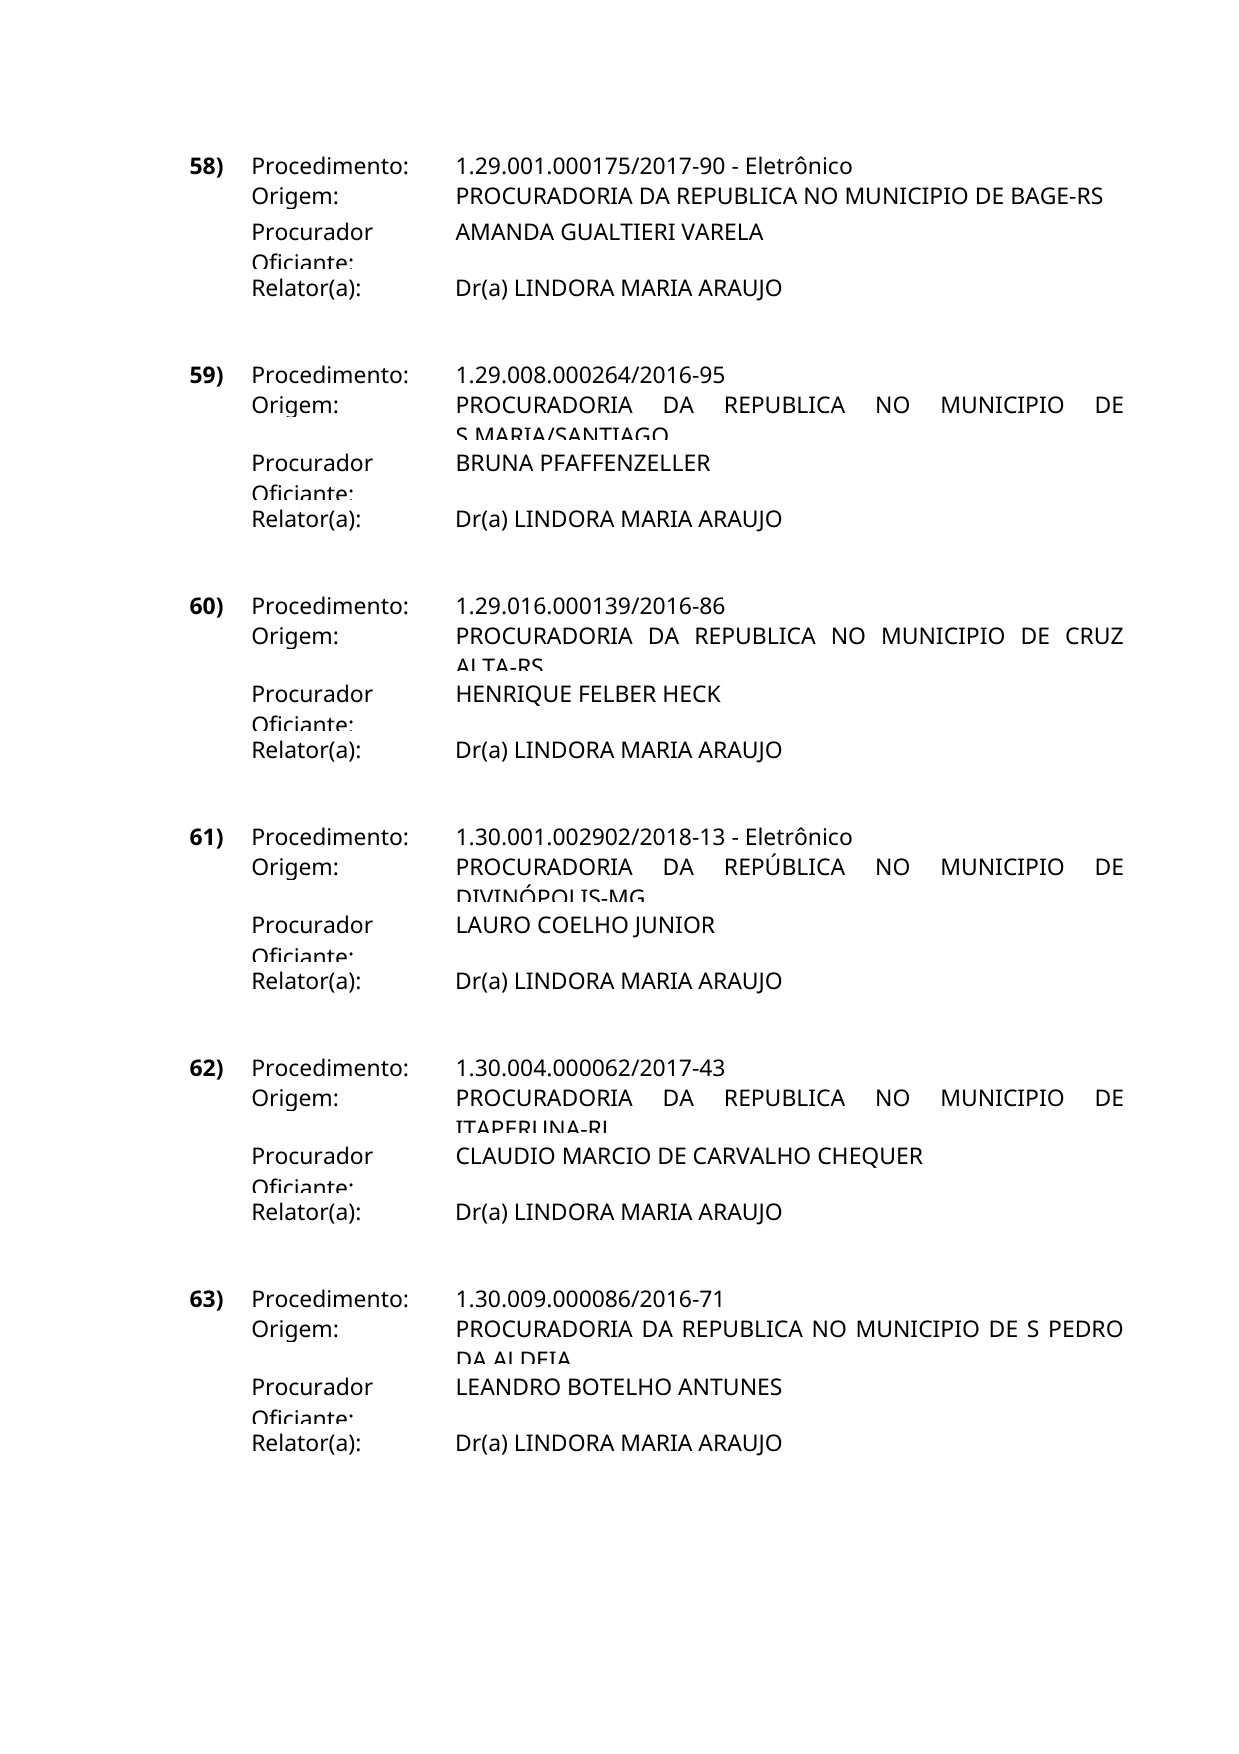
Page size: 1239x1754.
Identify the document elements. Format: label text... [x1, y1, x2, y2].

table_cell 1.30.001.002902/2018-13 - Eletrônico [455, 821, 1124, 849]
table_cell [1125, 209, 1239, 216]
table_cell [455, 209, 1124, 216]
table_cell [0, 821, 189, 849]
table_cell [189, 417, 251, 439]
table_cell [1125, 150, 1239, 178]
table_header Relator(a): [251, 272, 455, 300]
table_header Relator(a): [251, 734, 455, 762]
table_cell [1125, 180, 1239, 208]
table_cell [189, 447, 251, 498]
table_cell [189, 1341, 251, 1364]
table_cell [189, 1313, 251, 1341]
table_cell [1125, 1133, 1239, 1140]
table_cell 1.30.009.000086/2016-71 [455, 1283, 1124, 1311]
table_cell Procedimento: [251, 359, 455, 387]
table_cell [1125, 216, 1239, 267]
table_cell [1125, 648, 1239, 671]
table_header Dr(a) LINDORA MARIA ARAUJO [455, 1196, 1122, 1224]
table_cell [1125, 909, 1239, 960]
table_cell Procedimento: [251, 1283, 455, 1311]
table_cell [189, 1196, 251, 1226]
table_cell [1125, 1226, 1239, 1283]
table_cell [251, 1364, 455, 1371]
table_cell [189, 995, 251, 1052]
table_cell [1125, 590, 1239, 618]
table_cell [455, 1364, 1124, 1371]
table_cell [0, 648, 189, 671]
table_cell 1.29.001.000175/2017-90 - Eletrônico [455, 150, 1124, 178]
table_cell [0, 1110, 189, 1133]
table_cell [251, 1110, 455, 1133]
table_cell [189, 272, 251, 302]
table_cell Procurador Oficiante: [251, 909, 455, 962]
table_cell [1125, 359, 1239, 387]
table_header Dr(a) LINDORA MARIA ARAUJO [455, 734, 1122, 762]
table_cell Origem: [251, 180, 455, 208]
table_header [455, 0, 1124, 150]
table_cell Procurador Oficiante: [251, 216, 455, 268]
table_cell [189, 1133, 251, 1140]
table_cell Origem: [251, 389, 455, 417]
table_cell [0, 209, 189, 216]
table_cell [1125, 447, 1239, 498]
table_header [1125, 0, 1239, 150]
table_cell [0, 180, 189, 208]
table_cell [189, 1226, 251, 1283]
table_cell 60) [189, 590, 251, 618]
table_cell [251, 1341, 455, 1364]
table_header [251, 0, 455, 150]
table_cell [0, 995, 189, 1052]
table_cell [189, 879, 251, 902]
table_cell [251, 1226, 455, 1283]
table_cell [0, 764, 189, 821]
table_cell [189, 302, 251, 358]
table_cell [0, 1364, 189, 1371]
table_header Relator(a): [251, 1196, 455, 1224]
table_cell [1125, 1313, 1239, 1341]
table_cell [0, 302, 189, 358]
table_cell Procurador Oficiante: [251, 1140, 455, 1193]
table_cell BRUNA PFAFFENZELLER [455, 447, 1124, 498]
table_cell [0, 678, 189, 729]
table_cell [1125, 1427, 1239, 1457]
table_cell [1125, 620, 1239, 648]
table_cell Procedimento: [251, 150, 455, 178]
table_header Dr(a) LINDORA MARIA ARAUJO [455, 965, 1122, 993]
table_cell [251, 440, 455, 447]
table_cell Procurador Oficiante: [251, 678, 455, 731]
table_cell PROCURADORIA DA REPÚBLICA NO MUNICIPIO DE DIVINÓPOLIS-MG [455, 851, 1124, 902]
table_cell 61) [189, 821, 251, 849]
table_cell [251, 648, 455, 671]
table_cell [455, 671, 1124, 678]
table_cell [1125, 1364, 1239, 1371]
table_cell [0, 851, 189, 879]
table_cell [1125, 417, 1239, 439]
table_cell [1125, 902, 1239, 909]
table_cell [0, 671, 189, 678]
table_cell [0, 440, 189, 447]
table_cell [189, 216, 251, 267]
table_cell Procedimento: [251, 590, 455, 618]
table_cell [1125, 1110, 1239, 1133]
table_cell [189, 209, 251, 216]
table_cell Origem: [251, 1082, 455, 1110]
table_cell [189, 671, 251, 678]
table_cell [189, 1427, 251, 1457]
table_cell [0, 417, 189, 439]
table_cell [189, 648, 251, 671]
table_cell [251, 1133, 455, 1140]
table_cell [189, 1371, 251, 1422]
table_cell [455, 440, 1124, 447]
table_cell [189, 1140, 251, 1191]
table_cell [189, 503, 251, 533]
table_cell [1125, 1283, 1239, 1311]
table_cell [189, 909, 251, 960]
table_cell [189, 764, 251, 821]
table_cell [189, 851, 251, 879]
table_cell LAURO COELHO JUNIOR [455, 909, 1124, 960]
table_cell [1125, 678, 1239, 729]
table_cell [1125, 440, 1239, 447]
table_cell Procedimento: [251, 821, 455, 849]
table_cell [0, 902, 189, 909]
table_cell [0, 447, 189, 498]
table_cell [1125, 734, 1239, 764]
table_cell Origem: [251, 1313, 455, 1341]
table_cell [0, 1226, 189, 1283]
table_cell [0, 389, 189, 417]
table_cell [455, 533, 1124, 589]
table_header Relator(a): [251, 1427, 455, 1455]
table_cell [0, 359, 189, 387]
table_cell [1125, 272, 1239, 302]
table_cell [455, 764, 1124, 821]
table_cell [189, 180, 251, 208]
table_cell [251, 302, 455, 358]
table_header Dr(a) LINDORA MARIA ARAUJO [455, 503, 1122, 531]
table_cell 1.29.016.000139/2016-86 [455, 590, 1124, 618]
table_cell [1125, 851, 1239, 879]
table_cell [189, 389, 251, 417]
table_cell [189, 1110, 251, 1133]
table_header Dr(a) LINDORA MARIA ARAUJO [455, 272, 1122, 300]
table_cell AMANDA GUALTIERI VARELA [455, 216, 1124, 267]
table_cell [0, 1283, 189, 1311]
table_cell [0, 533, 189, 589]
table_cell PROCURADORIA DA REPUBLICA NO MUNICIPIO DE ITAPERUNA-RJ [455, 1082, 1124, 1133]
table_cell [0, 272, 189, 302]
table_cell PROCURADORIA DA REPUBLICA NO MUNICIPIO DE S PEDRO DA ALDEIA [455, 1313, 1124, 1364]
table_cell [0, 216, 189, 267]
table_cell [0, 909, 189, 960]
table_cell [1125, 1052, 1239, 1080]
table_cell PROCURADORIA DA REPUBLICA NO MUNICIPIO DE S.MARIA/SANTIAGO [455, 389, 1124, 439]
table_cell [0, 879, 189, 902]
table_cell [1125, 1196, 1239, 1226]
table_cell [1125, 1140, 1239, 1191]
table_cell [189, 965, 251, 995]
table_cell [0, 1427, 189, 1457]
table_cell Procurador Oficiante: [251, 447, 455, 499]
table_cell [0, 1140, 189, 1191]
table_cell HENRIQUE FELBER HECK [455, 678, 1124, 729]
table_cell [0, 1371, 189, 1422]
table_cell [0, 965, 189, 995]
table_cell [1125, 503, 1239, 533]
table_header Relator(a): [251, 965, 455, 993]
table_cell [0, 1313, 189, 1341]
table_cell [1125, 302, 1239, 358]
table_cell [1125, 1371, 1239, 1422]
table_cell [189, 620, 251, 648]
table_cell [0, 1196, 189, 1226]
table_cell 1.30.004.000062/2017-43 [455, 1052, 1124, 1080]
table_cell Procedimento: [251, 1052, 455, 1080]
table_header [0, 0, 189, 150]
table_cell [0, 1052, 189, 1080]
table_cell [0, 620, 189, 648]
table_header [189, 0, 251, 150]
table_cell [0, 734, 189, 764]
table_cell [455, 1226, 1124, 1283]
table_cell [1125, 1341, 1239, 1364]
table_cell [189, 734, 251, 764]
table_cell 1.29.008.000264/2016-95 [455, 359, 1124, 387]
table_cell [251, 209, 455, 216]
table_cell [1125, 671, 1239, 678]
table_cell [1125, 533, 1239, 589]
table_cell [251, 879, 455, 902]
table_cell [455, 902, 1124, 909]
table_cell Origem: [251, 851, 455, 879]
table_cell [189, 440, 251, 447]
table_cell [0, 503, 189, 533]
table_cell [251, 764, 455, 821]
table_cell [1125, 965, 1239, 995]
table_cell 59) [189, 359, 251, 387]
table_cell [0, 1341, 189, 1364]
table_cell [251, 533, 455, 589]
table_cell [455, 995, 1124, 1052]
table_header Relator(a): [251, 503, 455, 531]
table_cell 58) [189, 150, 251, 178]
table_cell [189, 902, 251, 909]
table_cell [1125, 764, 1239, 821]
table_cell [1125, 389, 1239, 417]
table_cell [189, 678, 251, 729]
table_cell [0, 1082, 189, 1110]
table_cell [1125, 821, 1239, 849]
table_cell PROCURADORIA DA REPUBLICA NO MUNICIPIO DE BAGE-RS [455, 180, 1124, 208]
table_cell [251, 417, 455, 439]
table_cell [251, 902, 455, 909]
table_cell 62) [189, 1052, 251, 1080]
table_cell [455, 302, 1124, 358]
table_cell [1125, 995, 1239, 1052]
table_cell [0, 150, 189, 178]
table_cell [251, 995, 455, 1052]
table_cell [455, 1133, 1124, 1140]
table_cell LEANDRO BOTELHO ANTUNES [455, 1371, 1124, 1422]
table_cell Procurador Oficiante: [251, 1371, 455, 1424]
table_cell [0, 1133, 189, 1140]
table_cell [189, 1364, 251, 1371]
table_cell Origem: [251, 620, 455, 648]
table_header Dr(a) LINDORA MARIA ARAUJO [455, 1427, 1122, 1455]
table_cell [251, 671, 455, 678]
table_cell [1125, 879, 1239, 902]
table_cell 63) [189, 1283, 251, 1311]
table_cell CLAUDIO MARCIO DE CARVALHO CHEQUER [455, 1140, 1124, 1191]
table_cell [1125, 1082, 1239, 1110]
table_cell [189, 533, 251, 589]
table_cell PROCURADORIA DA REPUBLICA NO MUNICIPIO DE CRUZ ALTA-RS [455, 620, 1124, 671]
table_cell [189, 1082, 251, 1110]
table_cell [0, 590, 189, 618]
